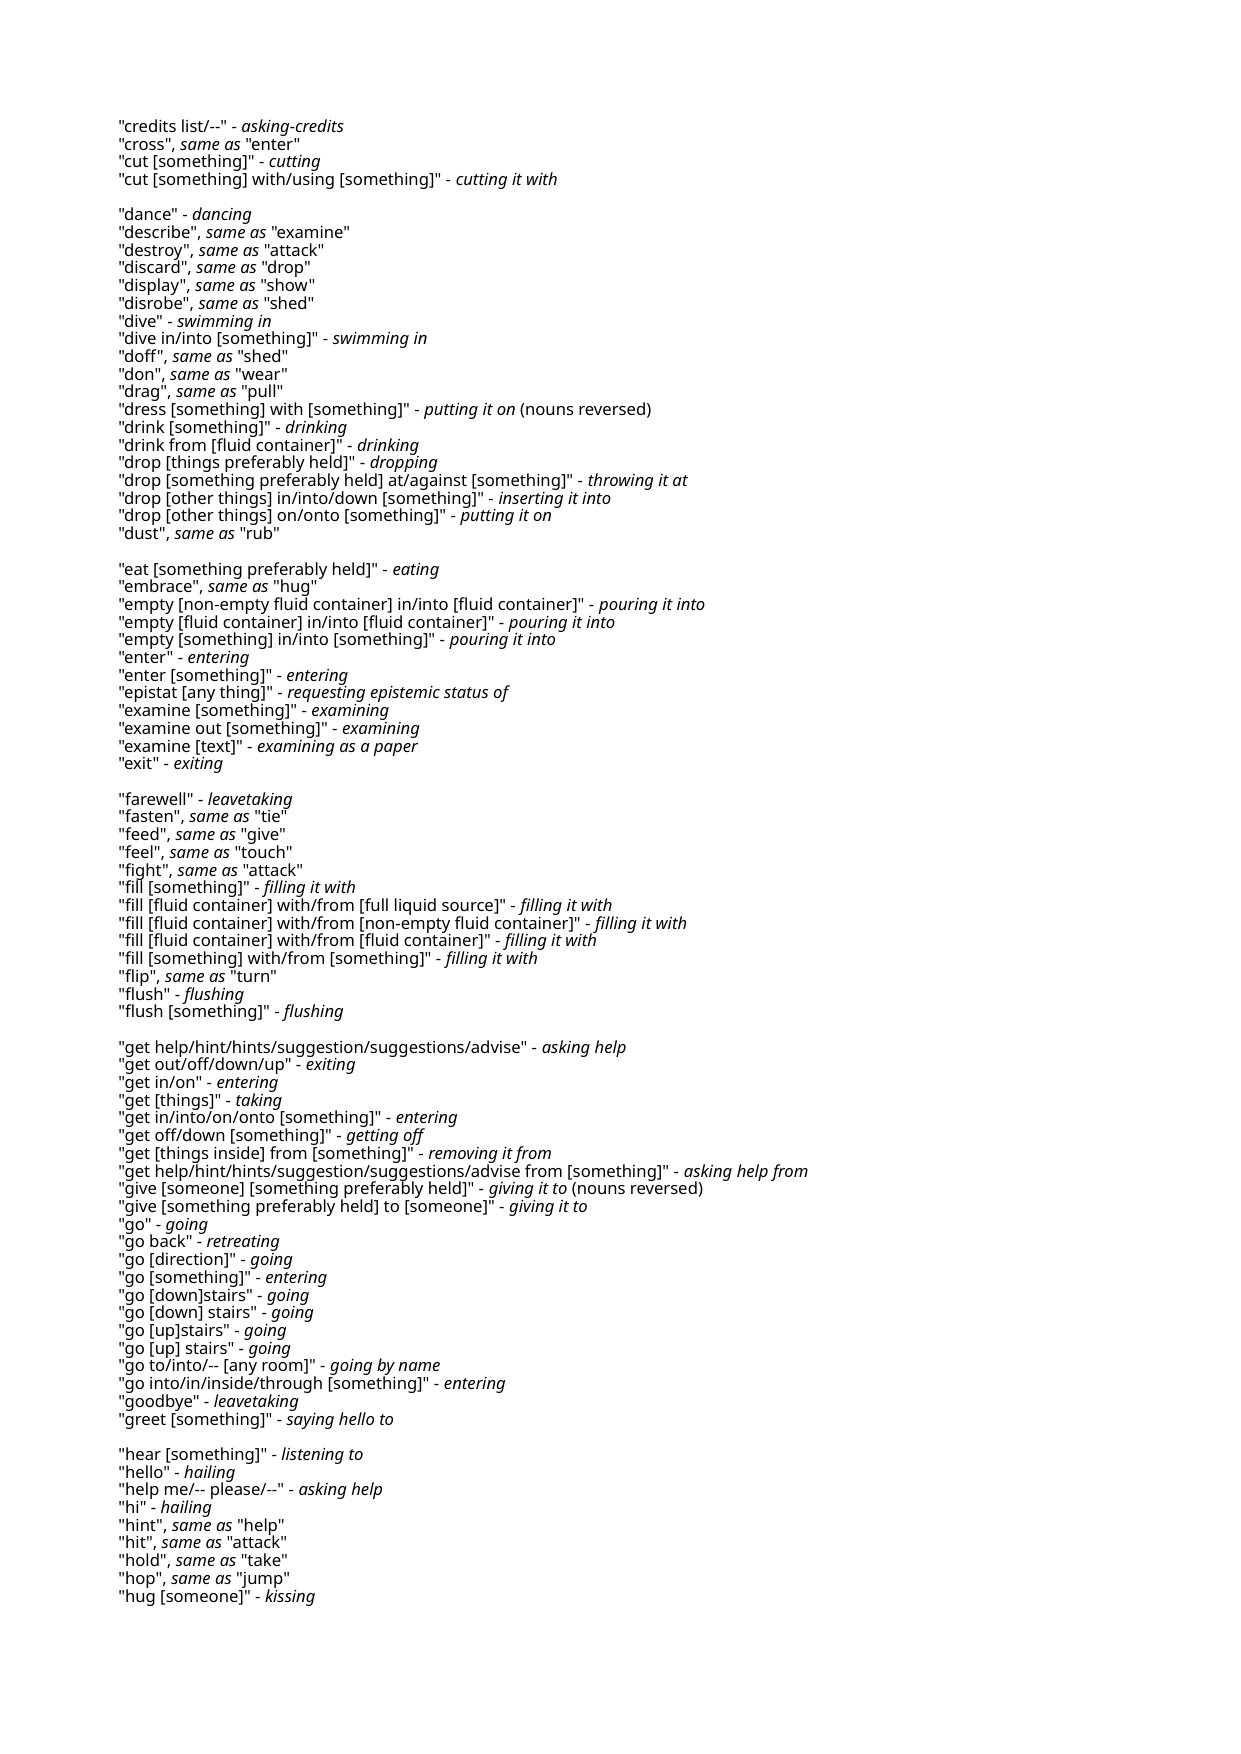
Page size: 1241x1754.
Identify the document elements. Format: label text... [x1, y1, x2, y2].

text "credits list/--" - asking-credits "cross", same as "enter" "cut [something]" - cutting "cut [something] with/using [something]" - cutting it with "dance" - dancing "describe", same as "examine" "destroy", same as "attack" "discard", same as "drop" "display", same as "show" "disrobe", same as "shed" "dive" - swimming in "dive in/into [something]" - swimming in "doff", same as "shed" "don", same as "wear" "drag", same as "pull" "dress [something] with [something]" - putting it on (nouns reversed) "drink [something]" - drinking "drink from [fluid container]" - drinking "drop [things preferably held]" - dropping "drop [something preferably held] at/against [something]" - throwing it at "drop [other things] in/into/down [something]" - inserting it into "drop [other things] on/onto [something]" - putting it on "dust", same as "rub" "eat [something preferably held]" - eating "embrace", same as "hug" "empty [non-empty fluid container] in/into [fluid container]" - pouring it into "empty [fluid container] in/into [fluid container]" - pouring it into "empty [something] in/into [something]" - pouring it into "enter" - entering "enter [something]" - entering "epistat [any thing]" - requesting epistemic status of "examine [something]" - examining "examine out [something]" - examining "examine [text]" - examining as a paper "exit" - exiting "farewell" - leavetaking "fasten", same as "tie" "feed", same as "give" "feel", same as "touch" "fight", same as "attack" "fill [something]" - filling it with "fill [fluid container] with/from [full liquid source]" - filling it with "fill [fluid container] with/from [non-empty fluid container]" - filling it with "fill [fluid container] with/from [fluid container]" - filling it with "fill [something] with/from [something]" - filling it with "flip", same as "turn" "flush" - flushing "flush [something]" - flushing "get help/hint/hints/suggestion/suggestions/advise" - asking help "get out/off/down/up" - exiting "get in/on" - entering "get [things]" - taking "get in/into/on/onto [something]" - entering "get off/down [something]" - getting off "get [things inside] from [something]" - removing it from "get help/hint/hints/suggestion/suggestions/advise from [something]" - asking help from "give [someone] [something preferably held]" - giving it to (nouns reversed) "give [something preferably held] to [someone]" - giving it to "go" - going "go back" - retreating "go [direction]" - going "go [something]" - entering "go [down]stairs" - going "go [down] stairs" - going "go [up]stairs" - going "go [up] stairs" - going "go to/into/-- [any room]" - going by name "go into/in/inside/through [something]" - entering "goodbye" - leavetaking "greet [something]" - saying hello to "hear [something]" - listening to "hello" - hailing "help me/-- please/--" - asking help "hi" - hailing "hint", same as "help" "hit", same as "attack" "hold", same as "take" "hop", same as "jump" "hug [someone]" - kissing [118, 118, 1122, 1623]
